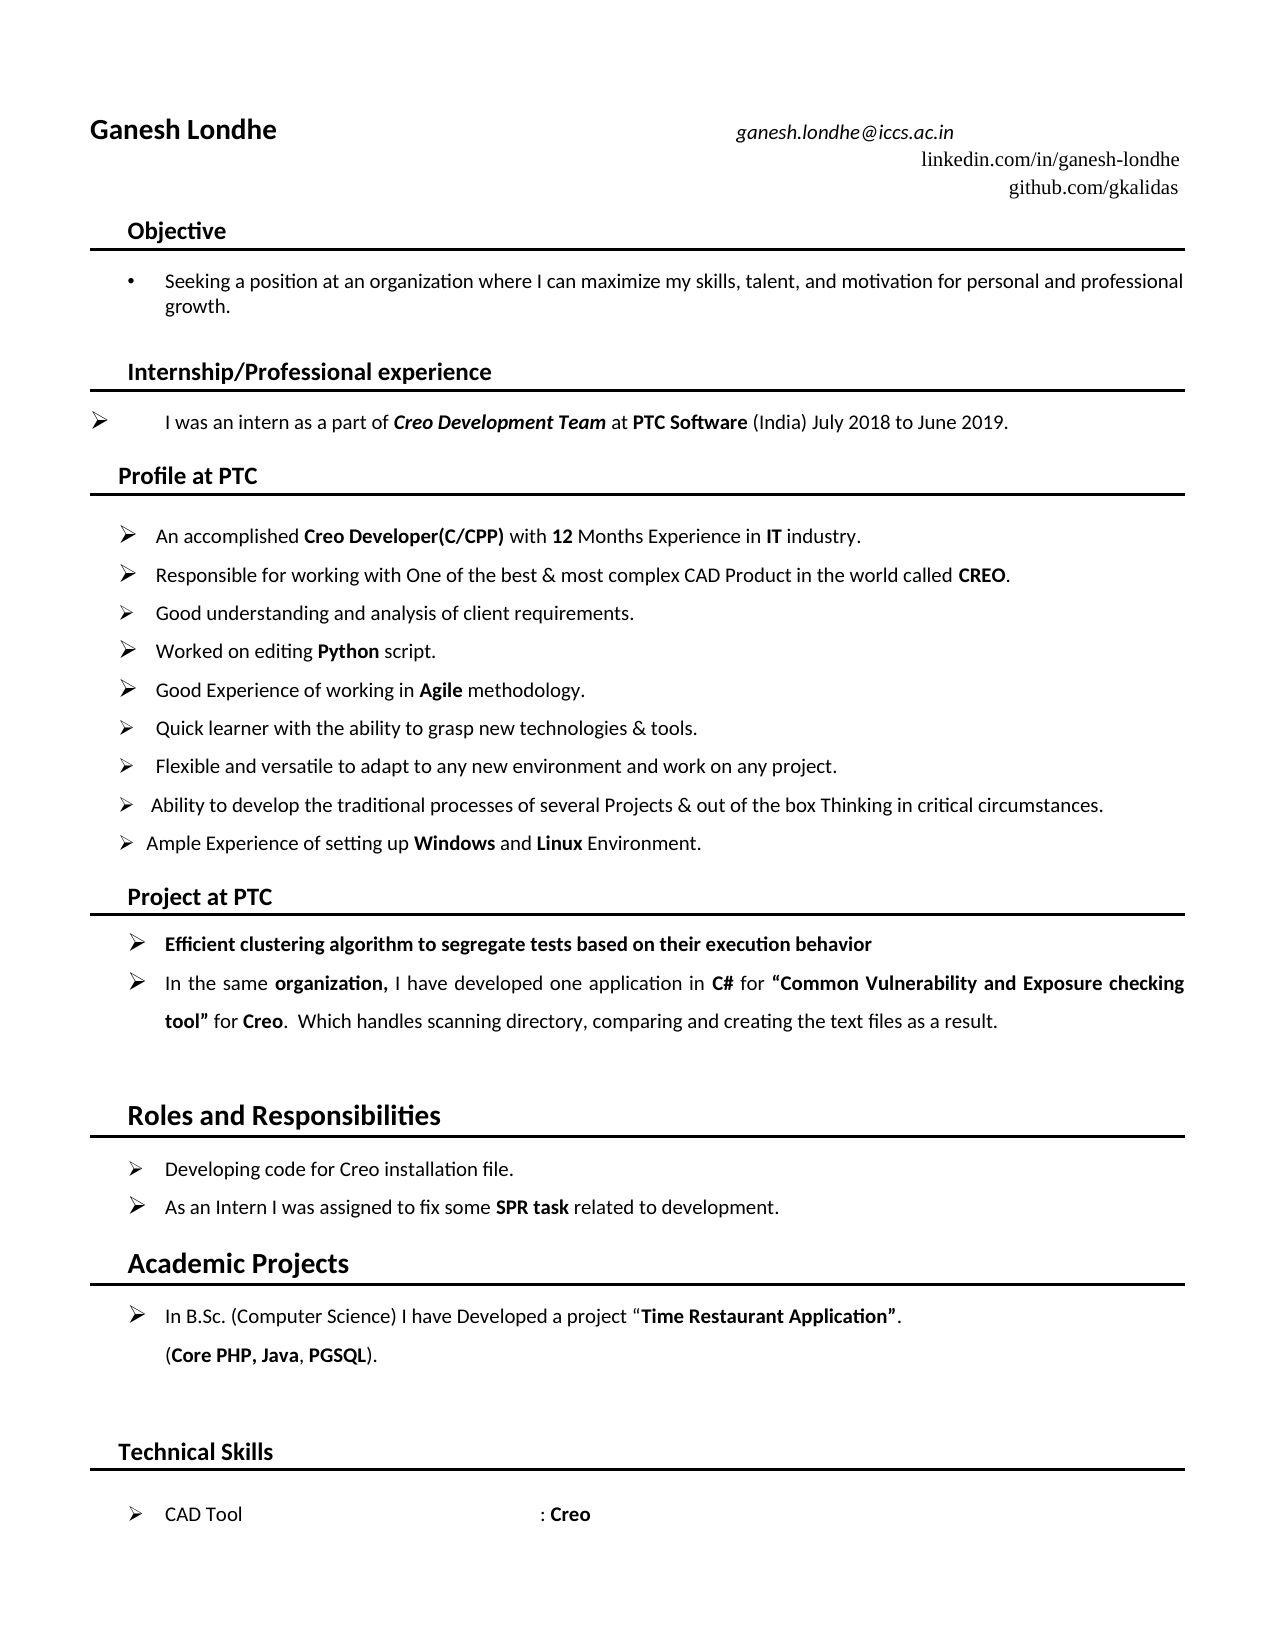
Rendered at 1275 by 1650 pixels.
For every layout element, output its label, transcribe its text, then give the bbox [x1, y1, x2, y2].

list Good Experience of working in Agile methodology. [118, 677, 1185, 703]
title Ability to develop the traditional processes of several Projects & out of the box Thinking in critical circumstances. [118, 792, 1185, 817]
subtitle Profile at PTC [90, 460, 1185, 493]
subtitle Technical Skills [90, 1436, 1185, 1468]
list In B.Sc. (Computer Science) I have Developed a project “Time Restaurant Application”. [127, 1303, 1185, 1329]
list An accomplished Creo Developer(C/CPP) with 12 Months Experience in IT industry. [118, 524, 1185, 549]
list Worked on editing Python script. [118, 639, 1185, 664]
subtitle Ganesh Londhe ganesh.londhe@iccs.ac.in [90, 111, 1185, 146]
title Ample Experience of setting up Windows and Linux Environment. [118, 830, 1185, 855]
list As an Intern I was assigned to fix some SPR task related to development. [127, 1194, 1185, 1219]
text linkedin.com/in/ganesh-londhe [90, 146, 1185, 171]
list Developing code for Creo installation file. [127, 1156, 1185, 1181]
list I was an intern as a part of Creo Development Team at PTC Software (India) July 2018 to June 2019. [90, 409, 1185, 435]
subtitle Objective [90, 215, 1185, 248]
list Flexible and versatile to adapt to any new environment and work on any project. [118, 754, 1185, 779]
list Efficient clustering algorithm to segregate tests based on their execution behavior [127, 932, 1185, 957]
subtitle Project at PTC [90, 881, 1185, 913]
list Responsible for working with One of the best & most complex CAD Product in the world called CREO. [118, 562, 1185, 588]
subtitle Internship/Professional experience [90, 357, 1185, 389]
list In the same organization, I have developed one application in C# for “Common Vulnerability and Exposure checking tool” for Creo. Which handles scanning directory, comparing and creating the text files as a result. [127, 970, 1185, 1034]
subtitle Roles and Responsibilities [90, 1097, 1185, 1135]
subtitle Academic Projects [90, 1245, 1185, 1283]
list Quick learner with the ability to grasp new technologies & tools. [118, 716, 1185, 741]
list (Core PHP, Java, PGSQL). [127, 1342, 1185, 1367]
title CAD Tool : Creo [127, 1501, 1185, 1527]
list Good understanding and analysis of client requirements. [118, 601, 1185, 626]
text github.com/gkalidas [90, 175, 1185, 199]
list Seeking a position at an organization where I can maximize my skills, talent, and motivation for personal and professional growth. [127, 268, 1185, 319]
